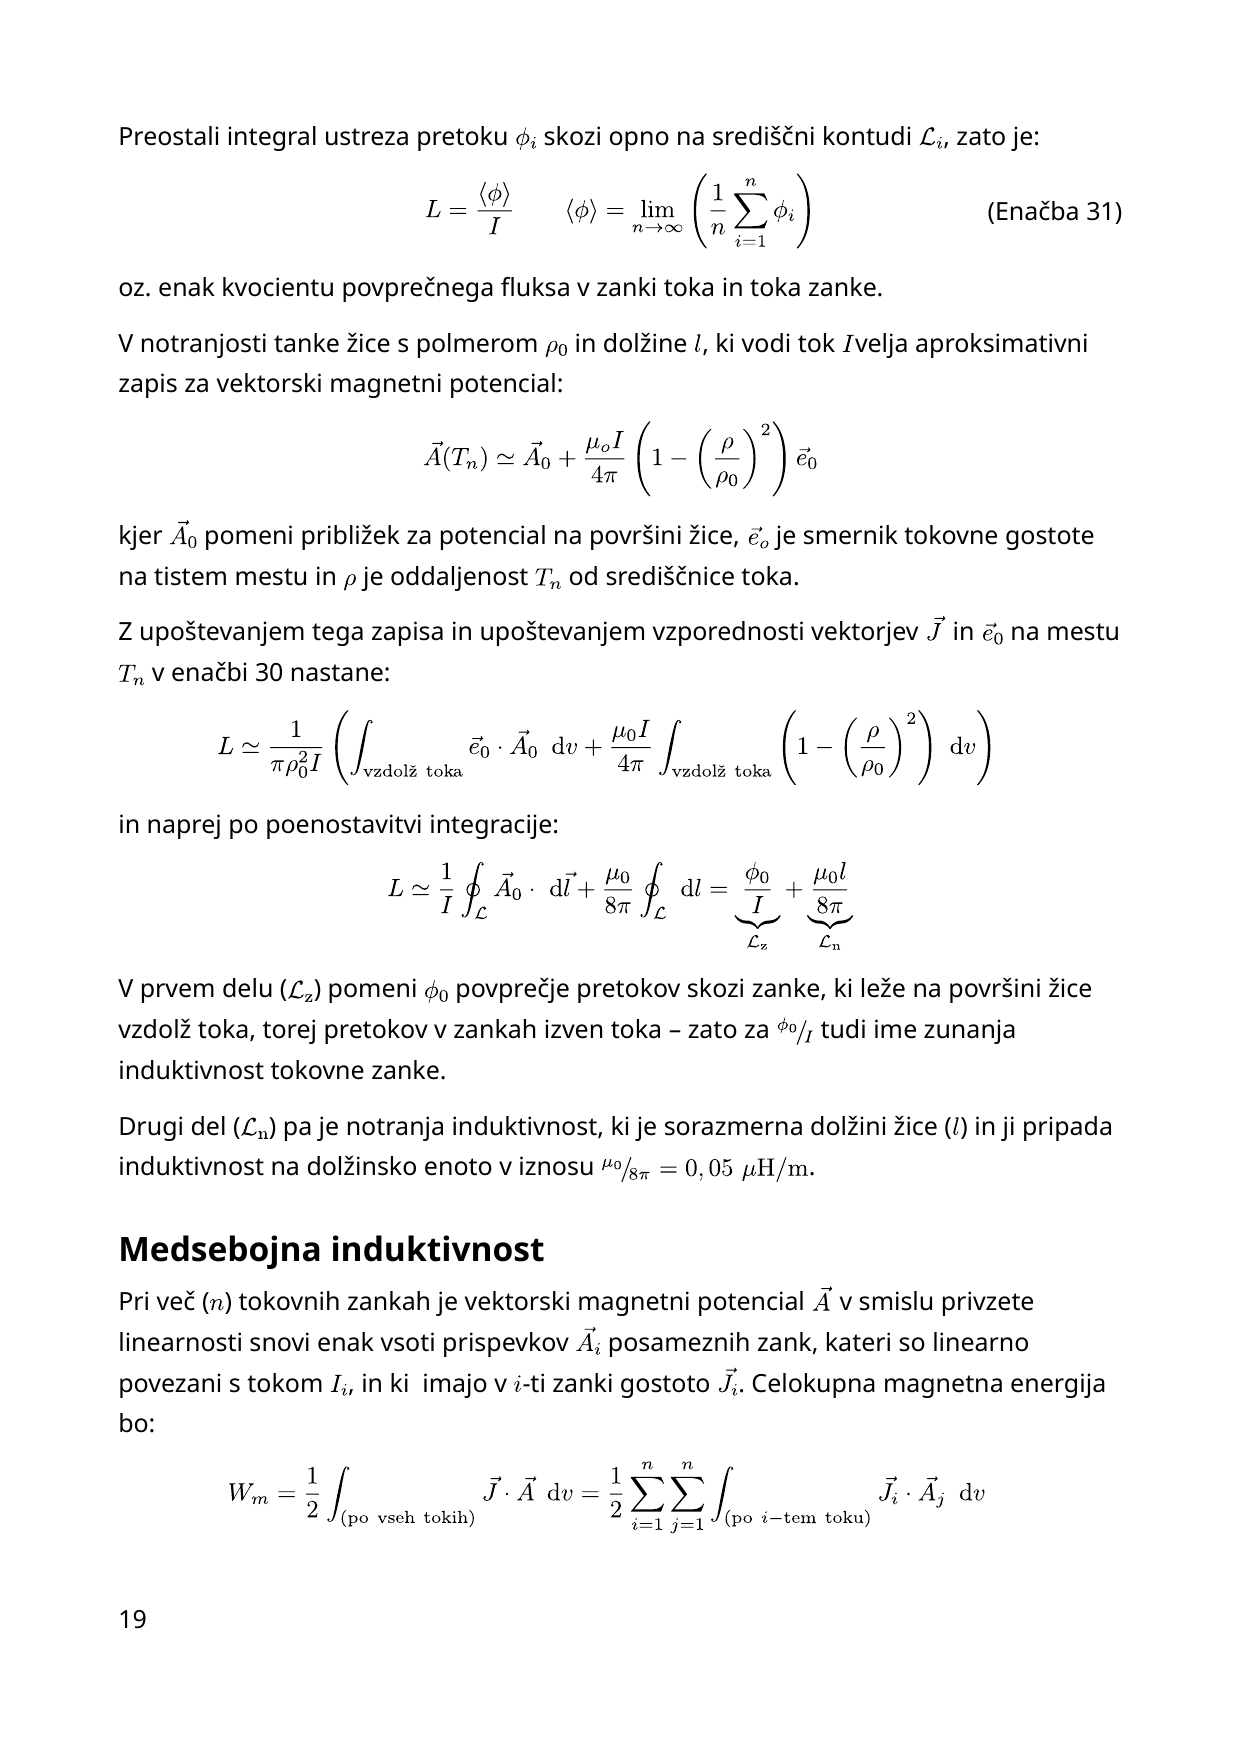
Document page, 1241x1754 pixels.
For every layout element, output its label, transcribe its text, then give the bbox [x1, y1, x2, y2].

subtitle Medsebojna induktivnost [118, 1225, 1122, 1271]
text Pri več () tokovnih zankah je vektorski magnetni potencial v smislu privzete linearnosti snovi enak vsoti prispevkov posameznih zank, kateri so linearno povezani s tokom , in ki imajo v -ti zanki gostoto . Celokupna magnetna energija bo: [118, 1283, 1122, 1440]
text in naprej po poenostavitvi integracije: [118, 806, 1122, 841]
text Preostali integral ustreza pretoku skozi opno na središčni kontudi , zato je: [118, 118, 1122, 152]
text kjer pomeni približek za potencial na površini žice, je smernik tokovne gostote na tistem mestu in je oddaljenost od središčnice toka. [118, 518, 1122, 593]
text V prvem delu () pomeni povprečje pretokov skozi zanke, ki leže na površini žice vzdolž toka, torej pretokov v zankah izven toka – zato za tudi ime zunanja induktivnost tokovne zanke. [118, 971, 1122, 1087]
text oz. enak kvocientu povprečnega fluksa v zanki toka in toka zanke. [118, 270, 1122, 304]
text Drugi del () pa je notranja induktivnost, ki je sorazmerna dolžini žice () in ji pripada induktivnost na dolžinsko enoto v iznosu . [118, 1108, 1122, 1183]
text (Enačba 31) [816, 173, 1122, 248]
text V notranjosti tanke žice s polmerom in dolžine , ki vodi tok velja aproksimativni zapis za vektorski magnetni potencial: [118, 325, 1122, 400]
text Z upoštevanjem tega zapisa in upoštevanjem vzporednosti vektorjev in na mestu v enačbi 30 nastane: [118, 614, 1122, 689]
text [118, 173, 424, 248]
